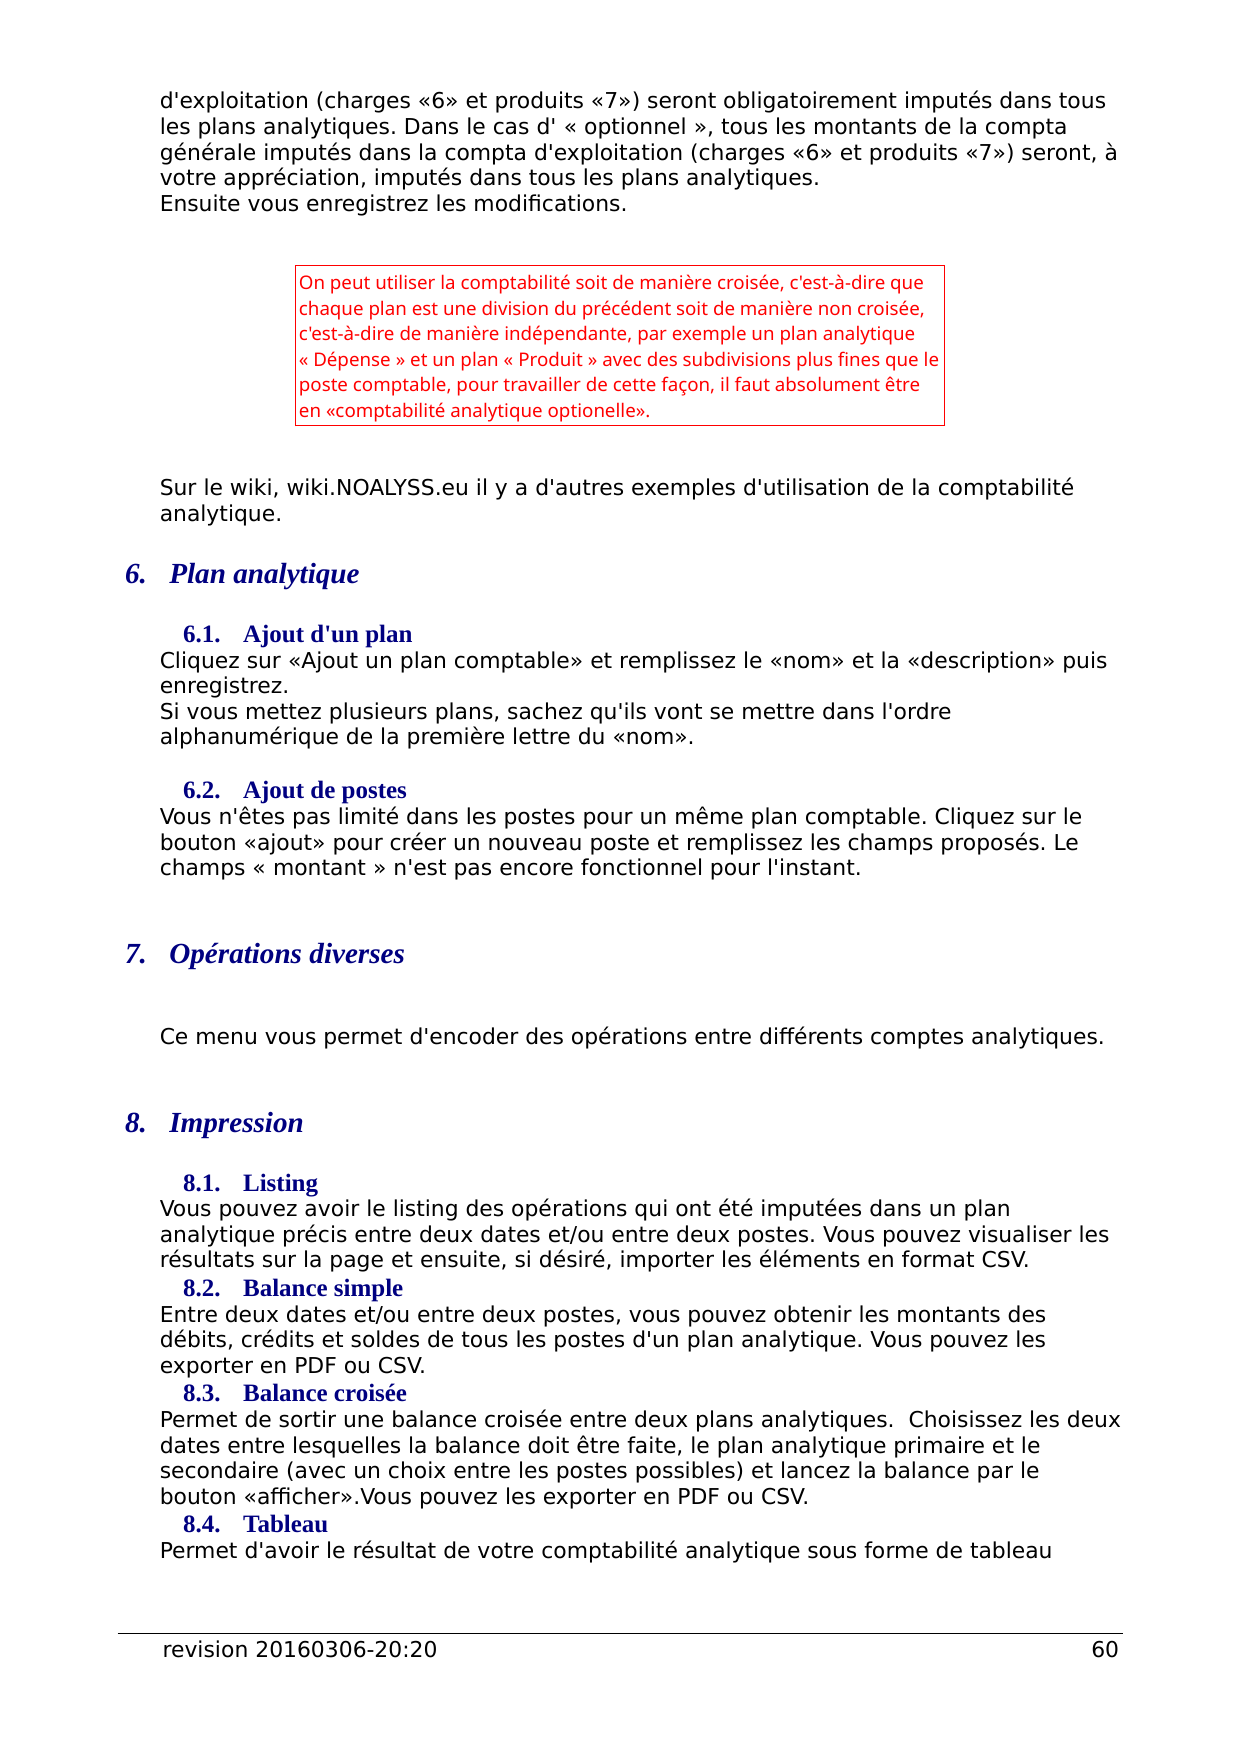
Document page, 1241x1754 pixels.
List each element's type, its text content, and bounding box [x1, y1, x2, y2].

text d'exploitation (charges «6» et produits «7») seront obligatoirement imputés dans tous les plans analytiques. Dans le cas d' « optionnel », tous les montants de la compta générale imputés dans la compta d'exploitation (charges «6» et produits «7») seront, à votre appréciation, imputés dans tous les plans analytiques. [159, 88, 1123, 191]
text Vous n'êtes pas limité dans les postes pour un même plan comptable. Cliquez sur le bouton «ajout» pour créer un nouveau poste et remplissez les champs proposés. Le champs « montant » n'est pas encore fonctionnel pour l'instant. [159, 804, 1123, 881]
subtitle Listing [177, 1168, 1123, 1197]
text Cliquez sur «Ajout un plan comptable» et remplissez le «nom» et la «description» puis enregistrez. [159, 648, 1123, 699]
text Ce menu vous permet d'encoder des opérations entre différents comptes analytiques. [159, 1024, 1123, 1050]
text Vous pouvez avoir le listing des opérations qui ont été imputées dans un plan analytique précis entre deux dates et/ou entre deux postes. Vous pouvez visualiser les résultats sur la page et ensuite, si désiré, importer les éléments en format CSV. [159, 1197, 1123, 1273]
subtitle Opérations diverses [117, 936, 1123, 969]
text Si vous mettez plusieurs plans, sachez qu'ils vont se mettre dans l'ordre alphanumérique de la première lettre du «nom». [159, 699, 1123, 750]
subtitle Ajout de postes [177, 775, 1123, 804]
subtitle Balance simple [177, 1273, 1123, 1302]
subtitle Balance croisée [177, 1378, 1123, 1407]
text On peut utiliser la comptabilité soit de manière croisée, c'est-à-dire que chaque plan est une division du précédent soit de manière non croisée, c'est-à-dire de manière indépendante, par exemple un plan analytique « Dépense » et un plan « Produit » avec des subdivisions plus fines que le poste comptable, pour travailler de cette façon, il faut absolument être en «comptabilité analytique optionelle». [296, 266, 944, 425]
text Permet de sortir une balance croisée entre deux plans analytiques. Choisissez les deux dates entre lesquelles la balance doit être faite, le plan analytique primaire et le secondaire (avec un choix entre les postes possibles) et lancez la balance par le bouton «afficher».Vous pouvez les exporter en PDF ou CSV. [159, 1407, 1123, 1509]
subtitle Ajout d'un plan [177, 619, 1123, 648]
text Sur le wiki, wiki.NOALYSS.eu il y a d'autres exemples d'utilisation de la comptabilité analytique. [159, 476, 1123, 527]
text Permet d'avoir le résultat de votre comptabilité analytique sous forme de tableau [159, 1538, 1123, 1563]
subtitle Tableau [177, 1509, 1123, 1538]
subtitle Impression [117, 1105, 1123, 1138]
text Ensuite vous enregistrez les modifications. [159, 191, 1123, 216]
subtitle Plan analytique [117, 556, 1123, 589]
text Entre deux dates et/ou entre deux postes, vous pouvez obtenir les montants des débits, crédits et soldes de tous les postes d'un plan analytique. Vous pouvez les exporter en PDF ou CSV. [159, 1302, 1123, 1378]
